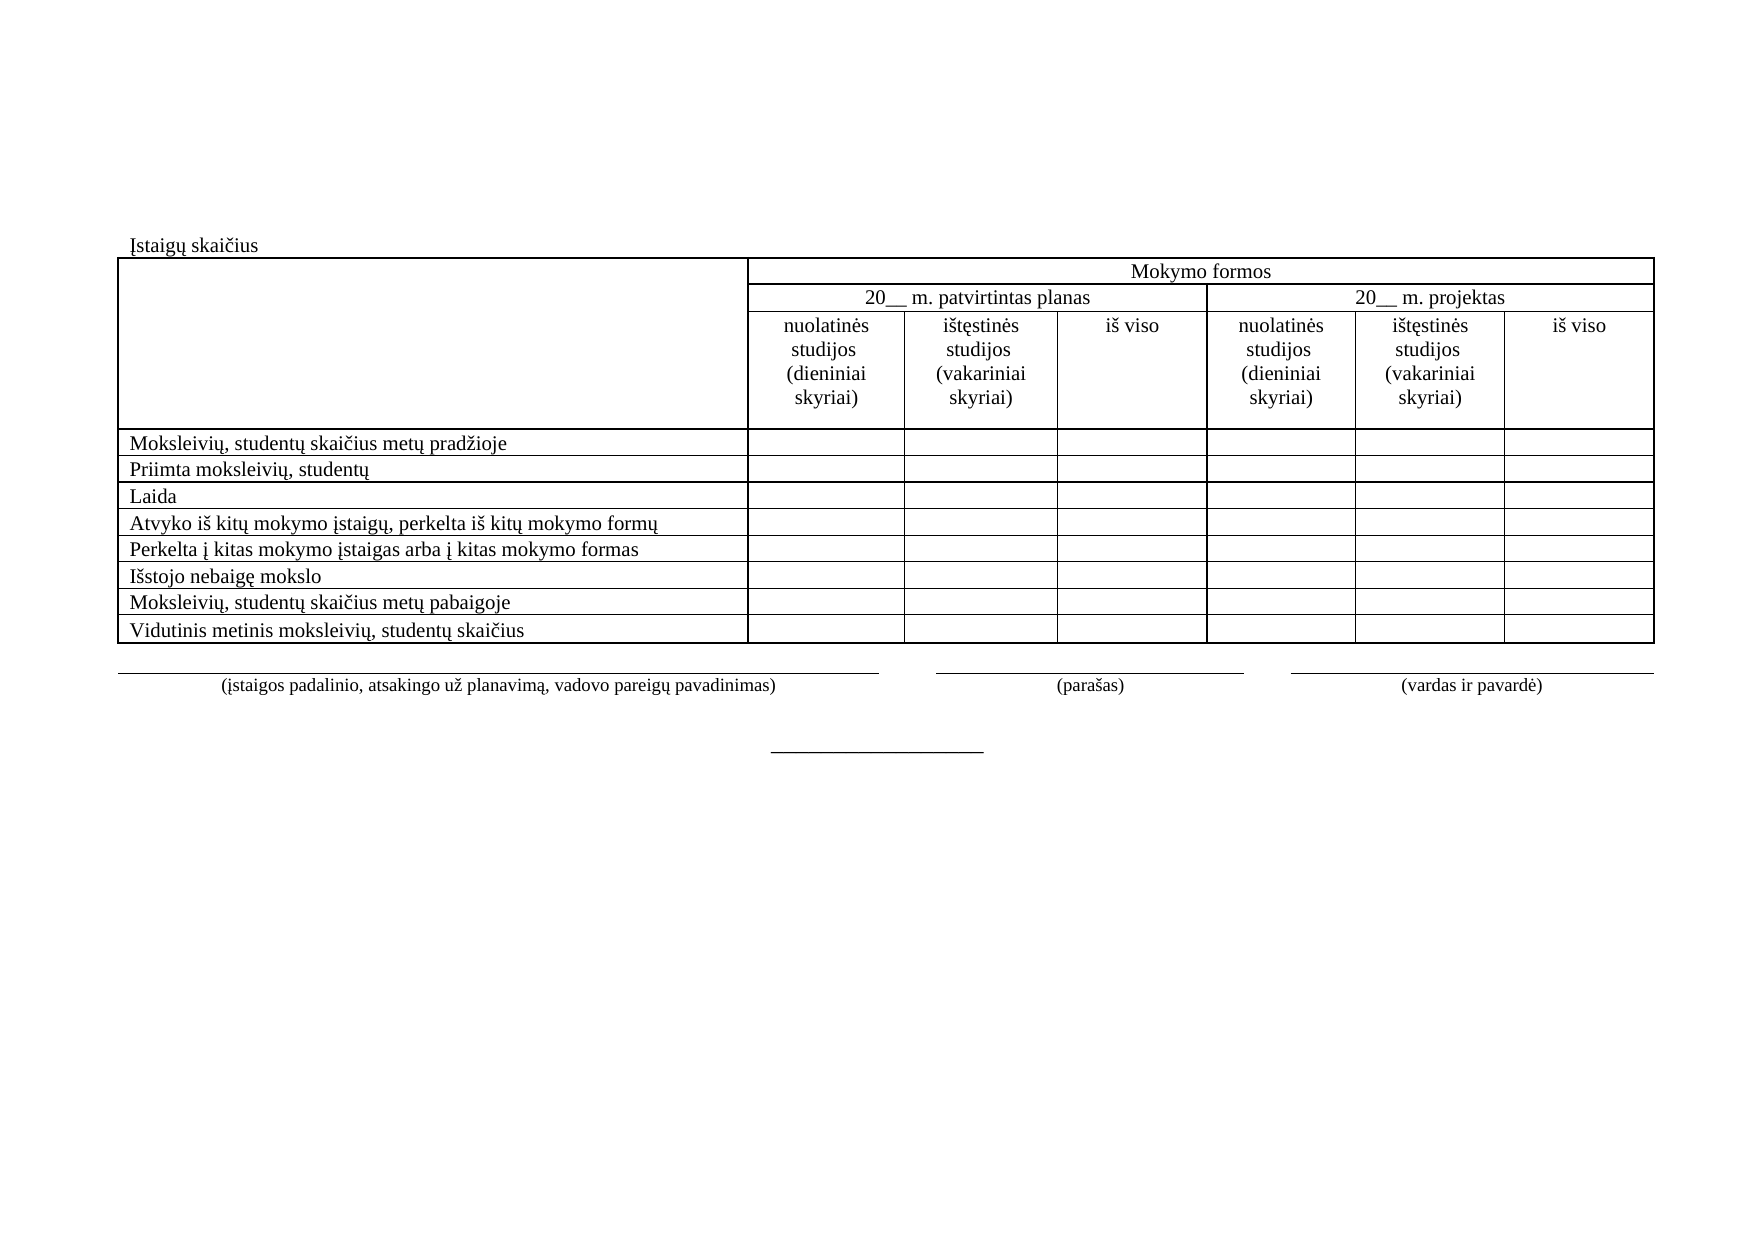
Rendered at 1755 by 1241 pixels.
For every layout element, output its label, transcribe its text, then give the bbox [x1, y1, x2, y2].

table_cell Įstaigų skaičius [118, 232, 576, 257]
table_cell [1356, 207, 1504, 232]
table_cell [749, 589, 904, 614]
table_cell [1058, 456, 1206, 481]
table_cell [749, 509, 904, 534]
table_cell [905, 456, 1057, 481]
table_cell [1505, 483, 1653, 508]
table_cell [1356, 509, 1504, 534]
table_cell [1208, 483, 1355, 508]
table_cell [1058, 483, 1206, 508]
table_cell [1505, 562, 1653, 588]
table_cell [1058, 232, 1207, 257]
table_cell [1505, 207, 1653, 232]
table_cell [1505, 456, 1653, 481]
table_cell [749, 562, 904, 588]
table_cell [1356, 615, 1504, 642]
table_cell [749, 615, 904, 642]
table_cell [1356, 430, 1504, 455]
table_cell [1207, 207, 1356, 232]
table_cell [905, 509, 1057, 534]
table_cell 20__ m. projektas [1208, 285, 1653, 311]
table_cell [1356, 536, 1504, 561]
table_cell 20__ m. patvirtintas planas [749, 285, 1206, 311]
table_cell [119, 259, 747, 428]
table_cell iš viso [1058, 312, 1206, 428]
table_cell [1058, 430, 1206, 455]
table_cell [1208, 615, 1355, 642]
table_cell Laida [119, 483, 747, 508]
table_cell nuolatinės studijos (dieniniai skyriai) [1208, 312, 1355, 428]
table_cell [1208, 589, 1355, 614]
table_cell Moksleivių, studentų skaičius metų pradžioje [119, 430, 747, 455]
table_cell [1058, 207, 1207, 232]
table_cell [576, 232, 904, 257]
table_cell [905, 589, 1057, 614]
table_cell [1356, 456, 1504, 481]
table_cell [905, 615, 1057, 642]
table_cell [118, 207, 904, 232]
table_header (parašas) [936, 674, 1244, 698]
table_cell [749, 430, 904, 455]
table_cell Atvyko iš kitų mokymo įstaigų, perkelta iš kitų mokymo formų [119, 509, 747, 534]
table_cell [905, 562, 1057, 588]
table_cell Mokymo formos [749, 259, 1653, 283]
table_header [1244, 673, 1291, 698]
table_cell [1505, 430, 1653, 455]
table_header [879, 673, 936, 698]
table_cell [1356, 589, 1504, 614]
table_cell [1356, 483, 1504, 508]
table_cell Moksleivių, studentų skaičius metų pabaigoje [119, 589, 747, 614]
table_cell [749, 536, 904, 561]
table_cell [1208, 456, 1355, 481]
table_cell Išstojo nebaigę mokslo [119, 562, 747, 588]
table_cell Priimta moksleivių, studentų [119, 456, 747, 481]
table_cell [1208, 509, 1355, 534]
table_cell [905, 430, 1057, 455]
table_cell [1505, 232, 1653, 257]
table_header (vardas ir pavardė) [1291, 674, 1653, 698]
table_cell [749, 456, 904, 481]
table_cell [1058, 536, 1206, 561]
table_cell [905, 536, 1057, 561]
table_cell [904, 232, 1058, 257]
table_cell [1207, 232, 1356, 257]
table_cell Perkelta į kitas mokymo įstaigas arba į kitas mokymo formas [119, 536, 747, 561]
table_cell [1208, 430, 1355, 455]
table_cell [1058, 615, 1206, 642]
table_cell nuolatinės studijos (dieniniai skyriai) [749, 312, 904, 428]
table_cell [905, 483, 1057, 508]
table_cell Vidutinis metinis moksleivių, studentų skaičius [119, 615, 747, 642]
table_cell [1058, 509, 1206, 534]
text _________________ [118, 727, 1636, 756]
table_header (įstaigos padalinio, atsakingo už planavimą, vadovo pareigų pavadinimas) [118, 674, 879, 698]
table_cell [1208, 536, 1355, 561]
table_cell [1505, 589, 1653, 614]
table_cell [1058, 562, 1206, 588]
table_cell [1058, 589, 1206, 614]
table_cell [904, 207, 1058, 232]
table_cell ištęstinės studijos (vakariniai skyriai) [1356, 312, 1504, 428]
table_cell [1505, 509, 1653, 534]
table_cell ištęstinės studijos (vakariniai skyriai) [905, 312, 1057, 428]
table_cell [1505, 536, 1653, 561]
table_cell iš viso [1505, 312, 1653, 428]
table_cell [1505, 615, 1653, 642]
table_cell [1208, 562, 1355, 588]
table_cell [1356, 562, 1504, 588]
table_cell [749, 483, 904, 508]
table_cell [1356, 232, 1504, 257]
